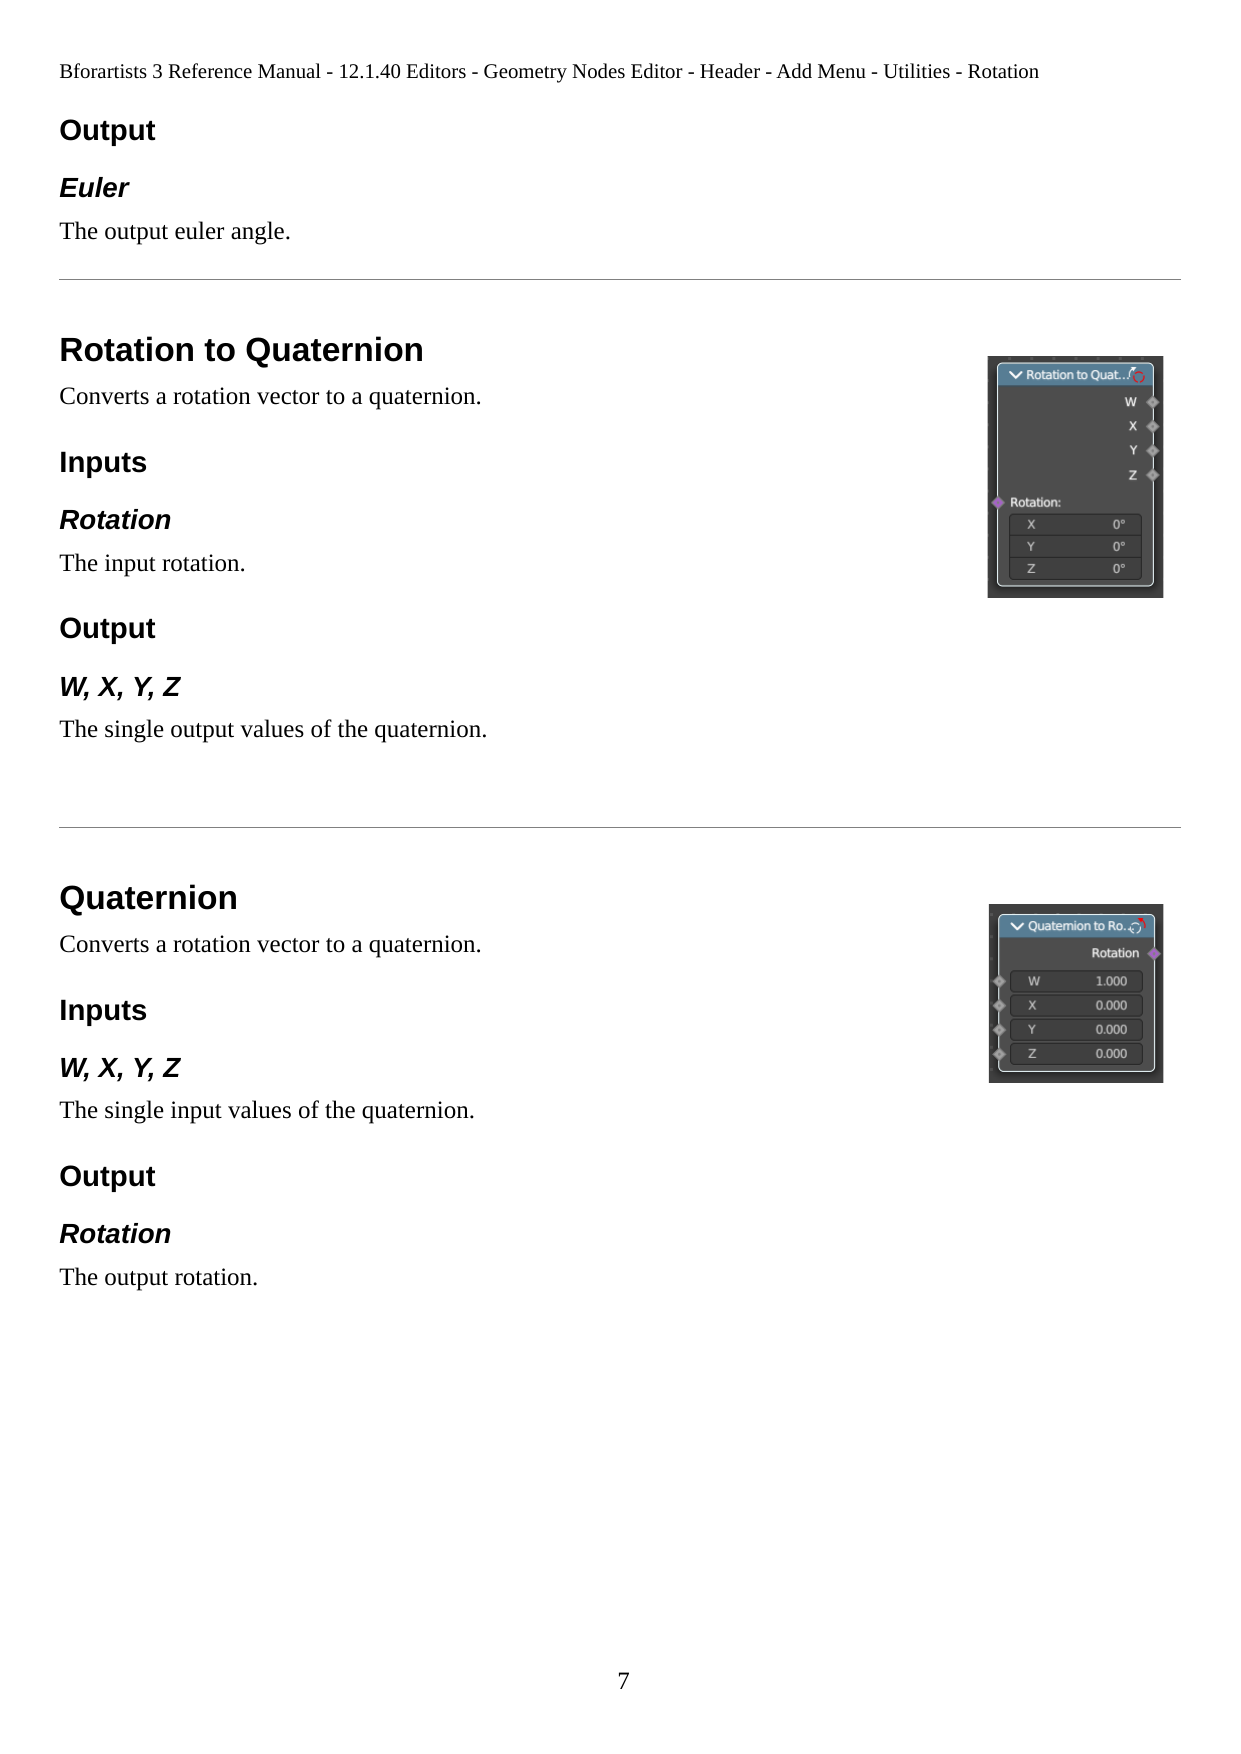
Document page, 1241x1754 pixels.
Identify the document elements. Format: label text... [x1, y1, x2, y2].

subtitle Euler [59, 171, 1181, 203]
text Converts a rotation vector to a quaternion. [59, 929, 988, 957]
subtitle Output [59, 1159, 1181, 1193]
text The single output values of the quaternion. [59, 714, 1181, 743]
subtitle Rotation to Quaternion [59, 330, 1181, 368]
subtitle W, X, Y, Z [59, 670, 1181, 702]
subtitle [1164, 1051, 1181, 1083]
text Converts a rotation vector to a quaternion. [59, 381, 987, 410]
subtitle Inputs [59, 992, 988, 1026]
text The single input values of the quaternion. [59, 1096, 1181, 1124]
subtitle W, X, Y, Z [59, 1051, 988, 1083]
subtitle Output [59, 113, 1181, 146]
text The input rotation. [59, 548, 987, 576]
subtitle Rotation [59, 503, 987, 535]
subtitle Rotation [59, 1218, 1181, 1250]
text The output rotation. [59, 1262, 1181, 1291]
text [1164, 548, 1181, 576]
subtitle [1164, 503, 1181, 535]
subtitle Output [59, 611, 1181, 645]
subtitle [1164, 444, 1181, 478]
picture [987, 356, 1164, 598]
text The output euler angle. [59, 216, 1181, 244]
subtitle Inputs [59, 444, 987, 478]
picture [988, 904, 1164, 1083]
subtitle Quaternion [59, 878, 1181, 916]
subtitle [1164, 992, 1181, 1026]
